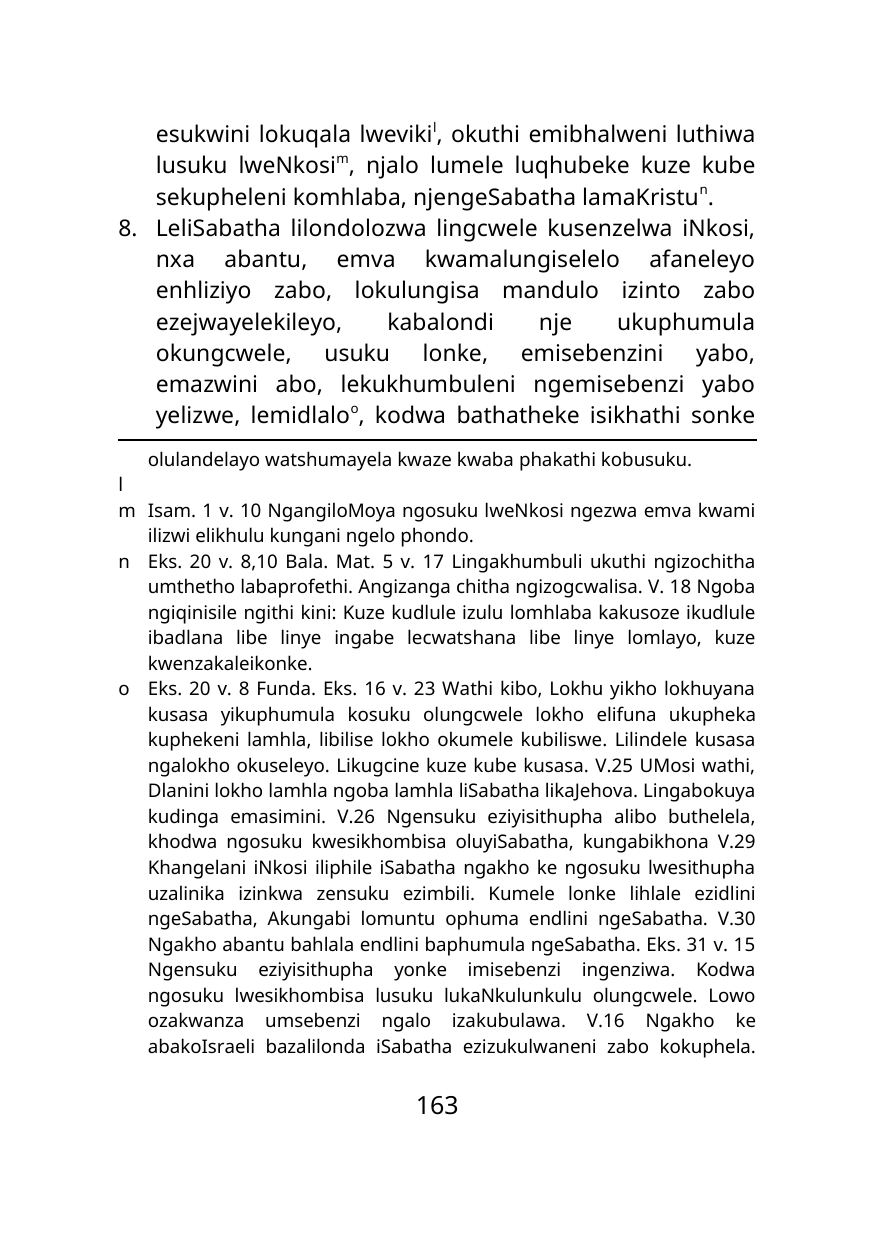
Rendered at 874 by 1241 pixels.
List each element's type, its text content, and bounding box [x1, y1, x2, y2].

list Eks. 20 v. 8 Funda. Eks. 16 v. 23 Wathi kibo, Lokhu yikho lokhuyana kusasa yikuphumula kosuku olungcwele lokho elifuna ukupheka kuphekeni lamhla, libilise lokho okumele kubiliswe. Lilindele kusasa ngalokho okuseleyo. Likugcine kuze kube kusasa. V.25 UMosi wathi, Dlanini lokho lamhla ngoba lamhla liSabatha likaJehova. Lingabokuya kudinga emasimini. V.26 Ngensuku eziyisithupha alibo buthelela, khodwa ngosuku kwesikhombisa oluyiSabatha, kungabikhona V.29 Khangelani iNkosi iliphile iSabatha ngakho ke ngosuku lwesithupha uzalinika izinkwa zensuku ezimbili. Kumele lonke lihlale ezidlini ngeSabatha, Akungabi lomuntu ophuma endlini ngeSabatha. V.30 Ngakho abantu bahlala endlini baphumula ngeSabatha. Eks. 31 v. 15 Ngensuku eziyisithupha yonke imisebenzi ingenziwa. Kodwa ngosuku lwesikhombisa lusuku lukaNkulunkulu olungcwele. Lowo ozakwanza umsebenzi ngalo izakubulawa. V.16 Ngakho ke abakoIsraeli bazalilonda iSabatha ezizukulwaneni zabo kokuphela. [118, 676, 756, 1058]
list Isam. 1 v. 10 NgangiloMoya ngosuku lweNkosi ngezwa emva kwami ilizwi elikhulu kungani ngelo phondo. [118, 497, 756, 548]
list Eks. 20 v. 8,10 Bala. Mat. 5 v. 17 Lingakhumbuli ukuthi ngizochitha umthetho labaprofethi. Angizanga chitha ngizogcwalisa. V. 18 Ngoba ngiqinisile ngithi kini: Kuze kudlule izulu lomhlaba kakusoze ikudlule ibadlana libe linye ingabe lecwatshana libe linye lomlayo, kuze kwenzakaleikonke. [118, 548, 756, 676]
list olulandelayo watshumayela kwaze kwaba phakathi kobusuku. [118, 446, 756, 472]
list esukwini lokuqala lweviki, okuthi emibhalweni luthiwa lusuku lweNkosi, njalo lumele luqhubeke kuze kube sekupheleni komhlaba, njengeSabatha lamaKristu. [118, 118, 756, 212]
list LeliSabatha lilondolozwa lingcwele kusenzelwa iNkosi, nxa abantu, emva kwamalungiselelo afaneleyo enhliziyo zabo, lokulungisa mandulo izinto zabo ezejwayelekileyo, kabalondi nje ukuphumula okungcwele, usuku lonke, emisebenzini yabo, emazwini abo, lekukhumbuleni ngemisebenzi yabo yelizwe, lemidlalo, kodwa bathatheke isikhathi sonke [118, 212, 756, 431]
